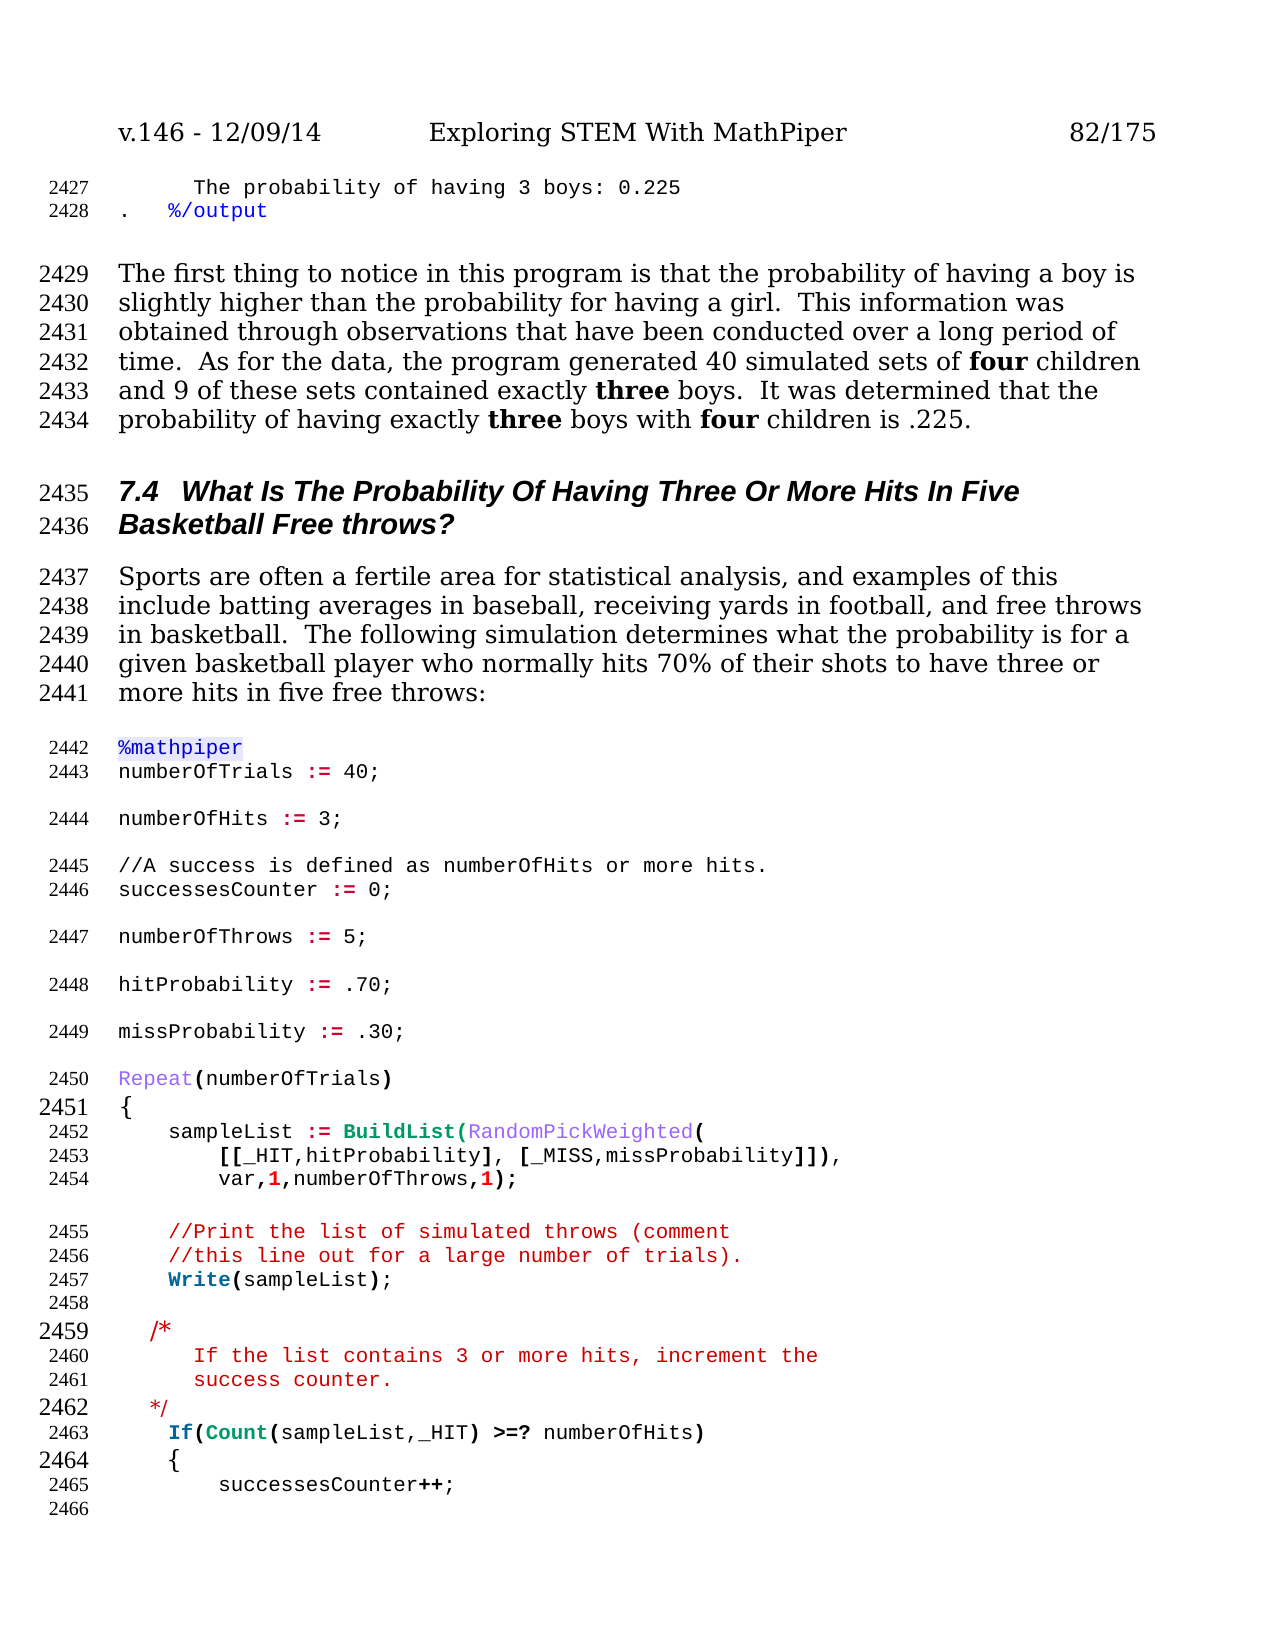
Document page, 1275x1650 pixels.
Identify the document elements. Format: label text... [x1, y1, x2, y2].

text successesCounter++; [118, 1474, 1157, 1498]
text //Print the list of simulated throws (comment [118, 1221, 1157, 1245]
text { [118, 1092, 1157, 1121]
text sampleList := BuildList(RandomPickWeighted( [118, 1121, 1157, 1145]
text success counter. [118, 1369, 1157, 1392]
text Write(sampleList); [118, 1269, 1157, 1292]
text //this line out for a large number of trials). [118, 1245, 1157, 1269]
text If the list contains 3 or more hits, increment the [118, 1345, 1157, 1369]
text . %/output [118, 200, 1157, 224]
text Sports are often a fertile area for statistical analysis, and examples of this include batting averages in baseball, receiving yards in football, and free throws in basketball. The following simulation determines what the probability is for a given basketball player who normally hits 70% of their shots to have three or more hits in five free throws: [118, 562, 1157, 707]
text missProbability := .30; [118, 1021, 1157, 1044]
text Repeat(numberOfTrials) [118, 1068, 1157, 1092]
text The probability of having 3 boys: 0.225 [118, 177, 1157, 200]
text //A success is defined as numberOfHits or more hits. [118, 855, 1157, 879]
text numberOfThrows := 5; [118, 926, 1157, 950]
text [[_HIT,hitProbability], [_MISS,missProbability]]), [118, 1145, 1157, 1168]
text */ [118, 1392, 1157, 1422]
text numberOfTrials := 40; [118, 761, 1157, 784]
subtitle What Is The Probability Of Having Three Or More Hits In Five Basketball Free throws? [118, 474, 1157, 541]
text successesCounter := 0; [118, 879, 1157, 903]
text If(Count(sampleList,_HIT) >=? numberOfHits) [118, 1422, 1157, 1445]
text /* [118, 1316, 1157, 1345]
text %mathpiper [118, 737, 1157, 761]
text numberOfHits := 3; [118, 808, 1157, 832]
text { [118, 1445, 1157, 1474]
text hitProbability := .70; [118, 974, 1157, 997]
text var,1,numberOfThrows,1); [118, 1168, 1157, 1192]
text The first thing to notice in this program is that the probability of having a boy is slightly higher than the probability for having a girl. This information was obtained through observations that have been conducted over a long period of time. As for the data, the program generated 40 simulated sets of four children and 9 of these sets contained exactly three boys. It was determined that the probability of having exactly three boys with four children is .225. [118, 259, 1157, 434]
